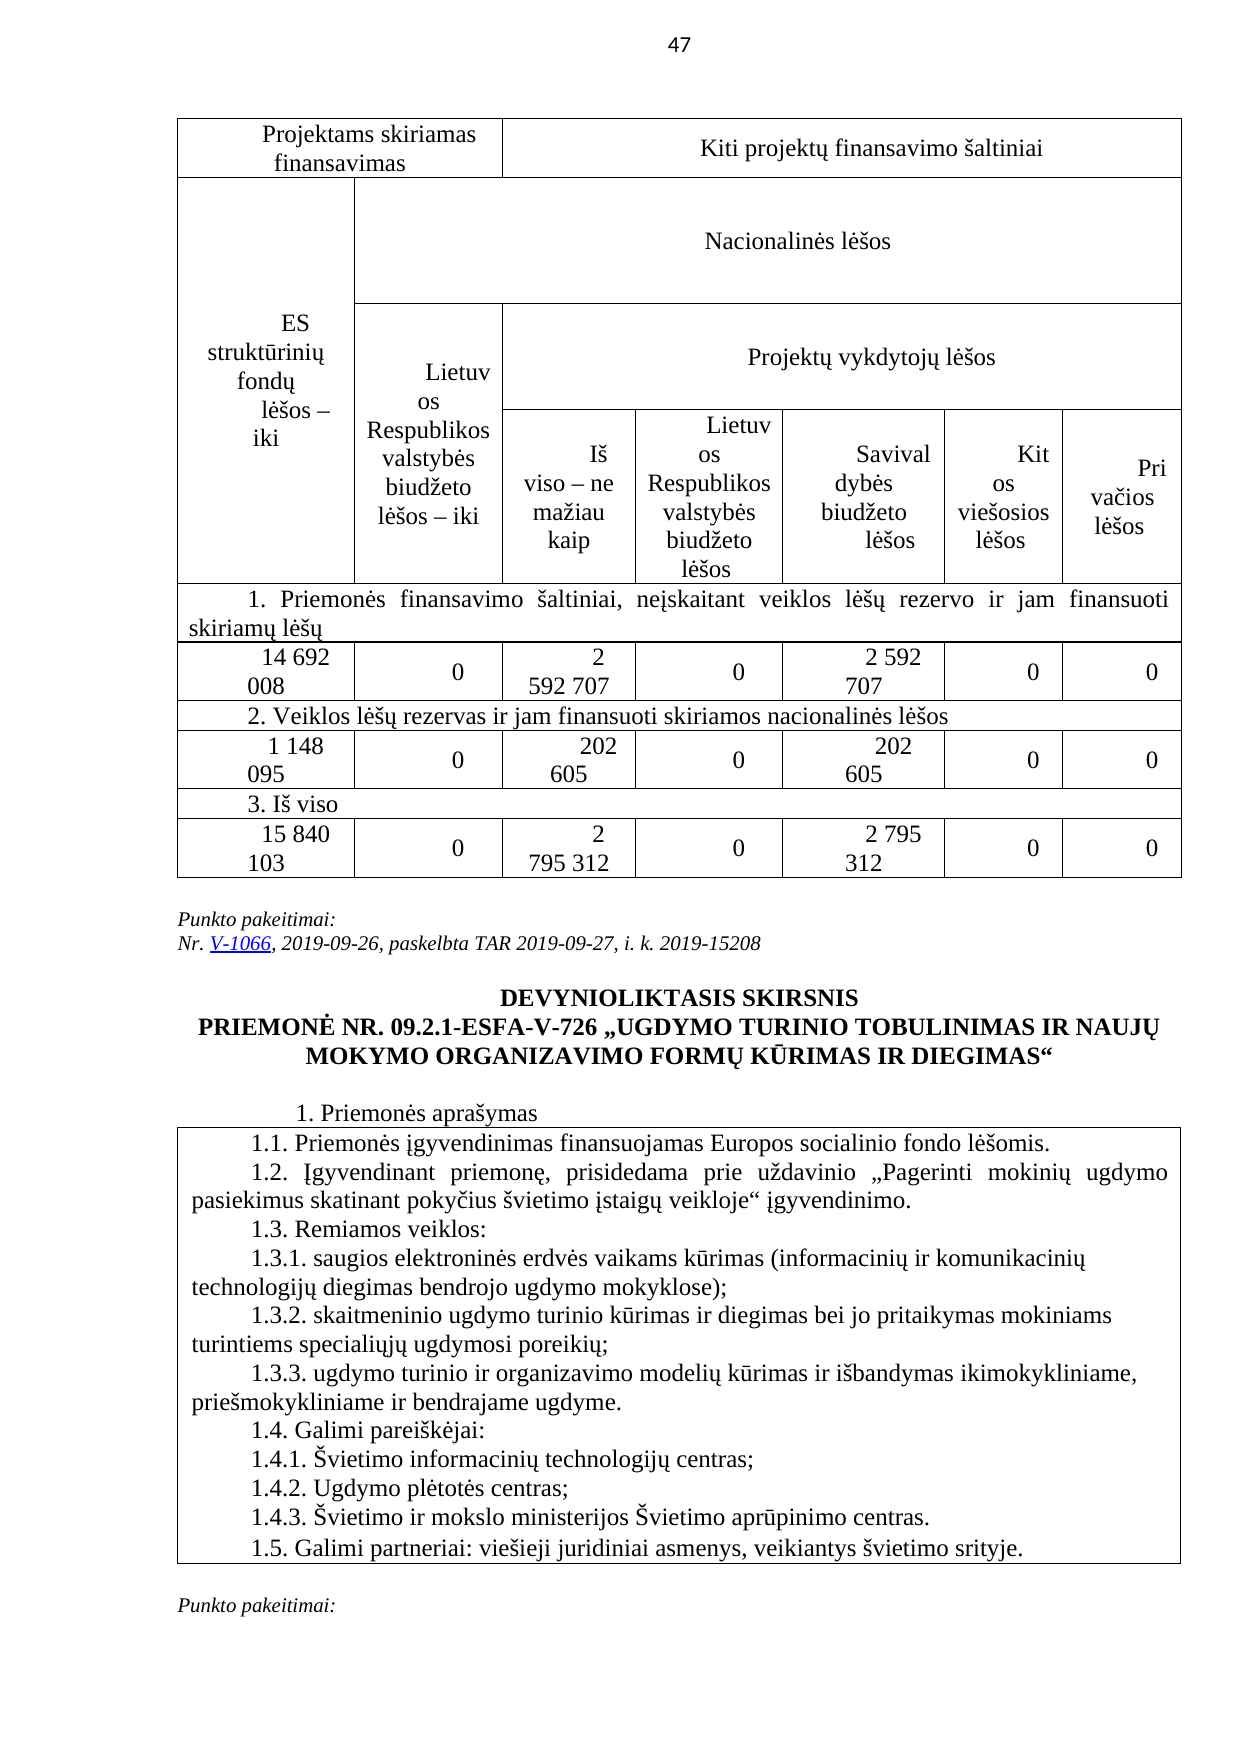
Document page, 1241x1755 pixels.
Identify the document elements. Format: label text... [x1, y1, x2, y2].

text 1. Priemonės aprašymas [295, 1098, 1181, 1127]
table_cell Lietuvos Respublikos valstybės biudžeto lėšos [636, 410, 782, 583]
table_cell 0 [355, 643, 502, 700]
text Nr. V-1066, 2019-09-26, paskelbta TAR 2019-09-27, i. k. 2019-15208 [177, 931, 1181, 954]
table_cell Iš viso – ne mažiau kaip [503, 410, 635, 583]
table_cell 14 692 008 [178, 643, 354, 700]
table_cell 0 [945, 731, 1062, 788]
table_cell 15 840 103 [178, 819, 354, 877]
text Punkto pakeitimai: [177, 1593, 1181, 1617]
table_cell Lietuvos Respublikos valstybės biudžeto lėšos – iki [355, 304, 502, 583]
table_cell 202 605 [783, 731, 944, 788]
table_cell 0 [1063, 643, 1181, 700]
table_cell 3. Iš viso [178, 789, 1181, 818]
table_cell 0 [355, 819, 502, 877]
table_cell Privačios lėšos [1063, 410, 1181, 583]
table_header Projektams skiriamas finansavimas [178, 119, 502, 177]
table_cell 0 [1063, 819, 1181, 877]
table_cell 2 592 707 [503, 643, 635, 700]
table_cell 2. Veiklos lėšų rezervas ir jam finansuoti skiriamos nacionalinės lėšos [178, 701, 1181, 730]
table_cell ES struktūrinių fondų lėšos – iki [178, 178, 354, 583]
table_cell Kitos viešosios lėšos [945, 410, 1062, 583]
table_cell 0 [636, 643, 782, 700]
table_cell 0 [636, 819, 782, 877]
table_cell Nacionalinės lėšos [355, 178, 1181, 303]
table_cell 1 148 095 [178, 731, 354, 788]
table_cell Projektų vykdytojų lėšos [503, 304, 1181, 409]
table_cell 0 [1063, 731, 1181, 788]
text Punkto pakeitimai: [177, 906, 1181, 931]
table_cell Savivaldybės biudžeto lėšos [783, 410, 944, 583]
table_cell 0 [945, 643, 1062, 700]
table_cell 2 795 312 [783, 819, 944, 877]
table_cell 2 795 312 [503, 819, 635, 877]
table_cell 0 [355, 731, 502, 788]
table_cell 1. Priemonės finansavimo šaltiniai, neįskaitant veiklos lėšų rezervo ir jam finansuoti skiriamų lėšų [178, 584, 1181, 641]
text PRIEMONĖ NR. 09.2.1-ESFA-V-726 „UGDYMO TURINIO TOBULINIMAS IR NAUJŲ MOKYMO ORGANIZAVIMO FORMŲ KŪRIMAS IR DIEGIMAS“ [177, 1012, 1181, 1069]
table_cell 0 [945, 819, 1062, 877]
table_header 1.1. Priemonės įgyvendinimas finansuojamas Europos socialinio fondo lėšomis. 1.2. Įgyvendinant priemonę, prisidedama prie uždavinio „Pagerinti mokinių ugdymo pasiekimus skatinant pokyčius švietimo įstaigų veikloje“ įgyvendinimo. 1.3. Remiamos veiklos: 1.3.1. saugios elektroninės erdvės vaikams kūrimas (informacinių ir komunikacinių technologijų diegimas bendrojo ugdymo mokyklose); 1.3.2. skaitmeninio ugdymo turinio kūrimas ir diegimas bei jo pritaikymas mokiniams turintiems specialiųjų ugdymosi poreikių; 1.3.3. ugdymo turinio ir organizavimo modelių kūrimas ir išbandymas ikimokykliniame, priešmokykliniame ir bendrajame ugdyme. 1.4. Galimi pareiškėjai: 1.4.1. Švietimo informacinių technologijų centras; 1.4.2. Ugdymo plėtotės centras; 1.4.3. Švietimo ir mokslo ministerijos Švietimo aprūpinimo centras. 1.5. Galimi partneriai: viešieji juridiniai asmenys, veikiantys švietimo srityje. [178, 1128, 1180, 1563]
table_cell 202 605 [503, 731, 635, 788]
table_cell 0 [636, 731, 782, 788]
text DEVYNIOLIKTASIS SKIRSNIS [177, 983, 1181, 1012]
table_cell 2 592 707 [783, 643, 944, 700]
table_header Kiti projektų finansavimo šaltiniai [503, 119, 1181, 177]
